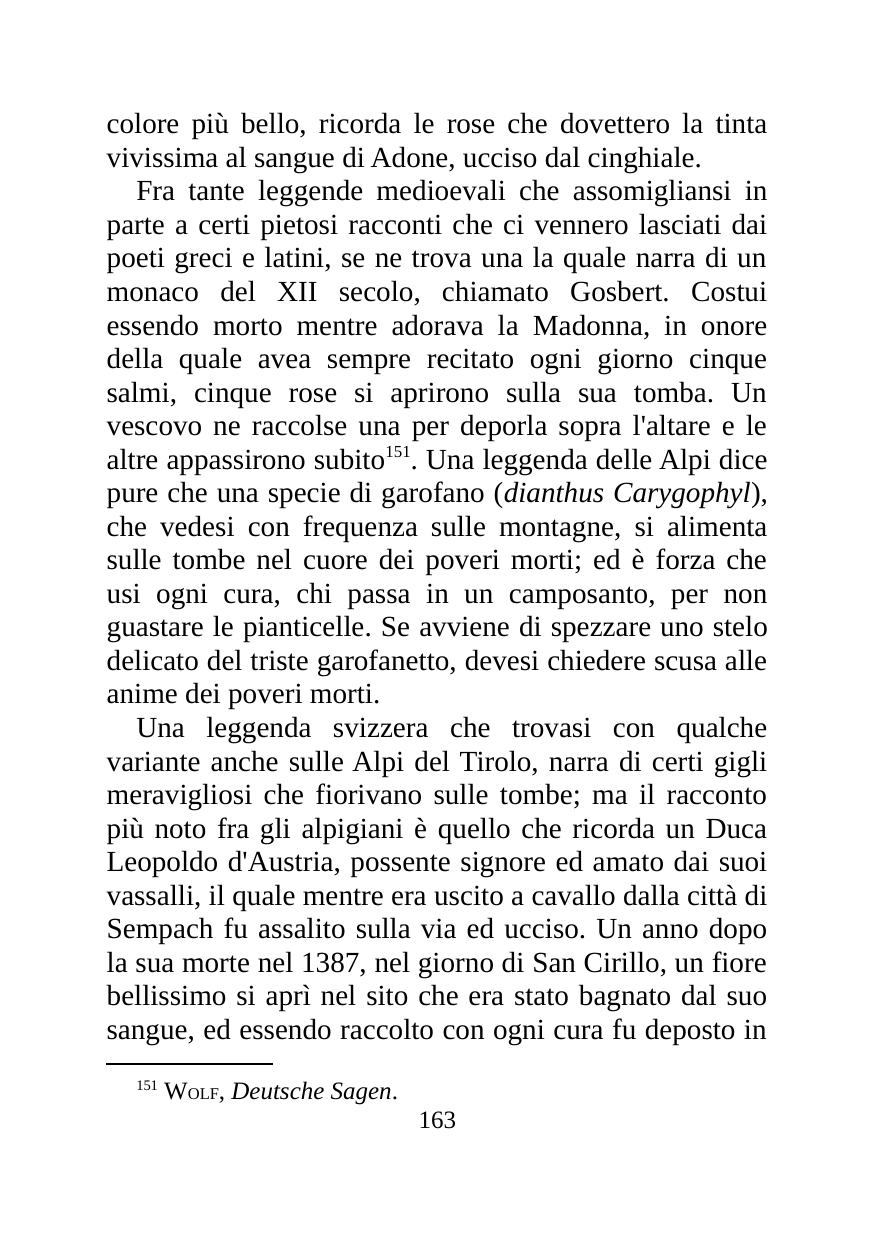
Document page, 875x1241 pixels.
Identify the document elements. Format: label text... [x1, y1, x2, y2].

text Una leggenda svizzera che trovasi con qualche variante anche sulle Alpi del Tirolo, narra di certi gigli meravigliosi che fiorivano sulle tombe; ma il racconto più noto fra gli alpigiani è quello che ricorda un Duca Leopoldo d'Austria, possente signore ed amato dai suoi vassalli, il quale mentre era uscito a cavallo dalla città di Sempach fu assalito sulla via ed ucciso. Un anno dopo la sua morte nel 1387, nel giorno di San Cirillo, un fiore bellissimo si aprì nel sito che era stato bagnato dal suo sangue, ed essendo raccolto con ogni cura fu deposto in [106, 710, 768, 1046]
text colore più bello, ricorda le rose che dovettero la tinta vivissima al sangue di Adone, ucciso dal cinghiale. [106, 106, 768, 173]
text Wolf, Deutsche Sagen. [106, 1076, 768, 1105]
text Fra tante leggende medioevali che assomigliansi in parte a certi pietosi racconti che ci vennero lasciati dai poeti greci e latini, se ne trova una la quale narra di un monaco del XII secolo, chiamato Gosbert. Costui essendo morto mentre adorava la Madonna, in onore della quale avea sempre recitato ogni giorno cinque salmi, cinque rose si aprirono sulla sua tomba. Un vescovo ne raccolse una per deporla sopra l'altare e le altre appassirono subito. Una leggenda delle Alpi dice pure che una specie di garofano (dianthus Carygophyl), che vedesi con frequenza sulle montagne, si alimenta sulle tombe nel cuore dei poveri morti; ed è forza che usi ogni cura, chi passa in un camposanto, per non guastare le pianticelle. Se avviene di spezzare uno stelo delicato del triste garofanetto, devesi chiedere scusa alle anime dei poveri morti. [106, 173, 768, 710]
